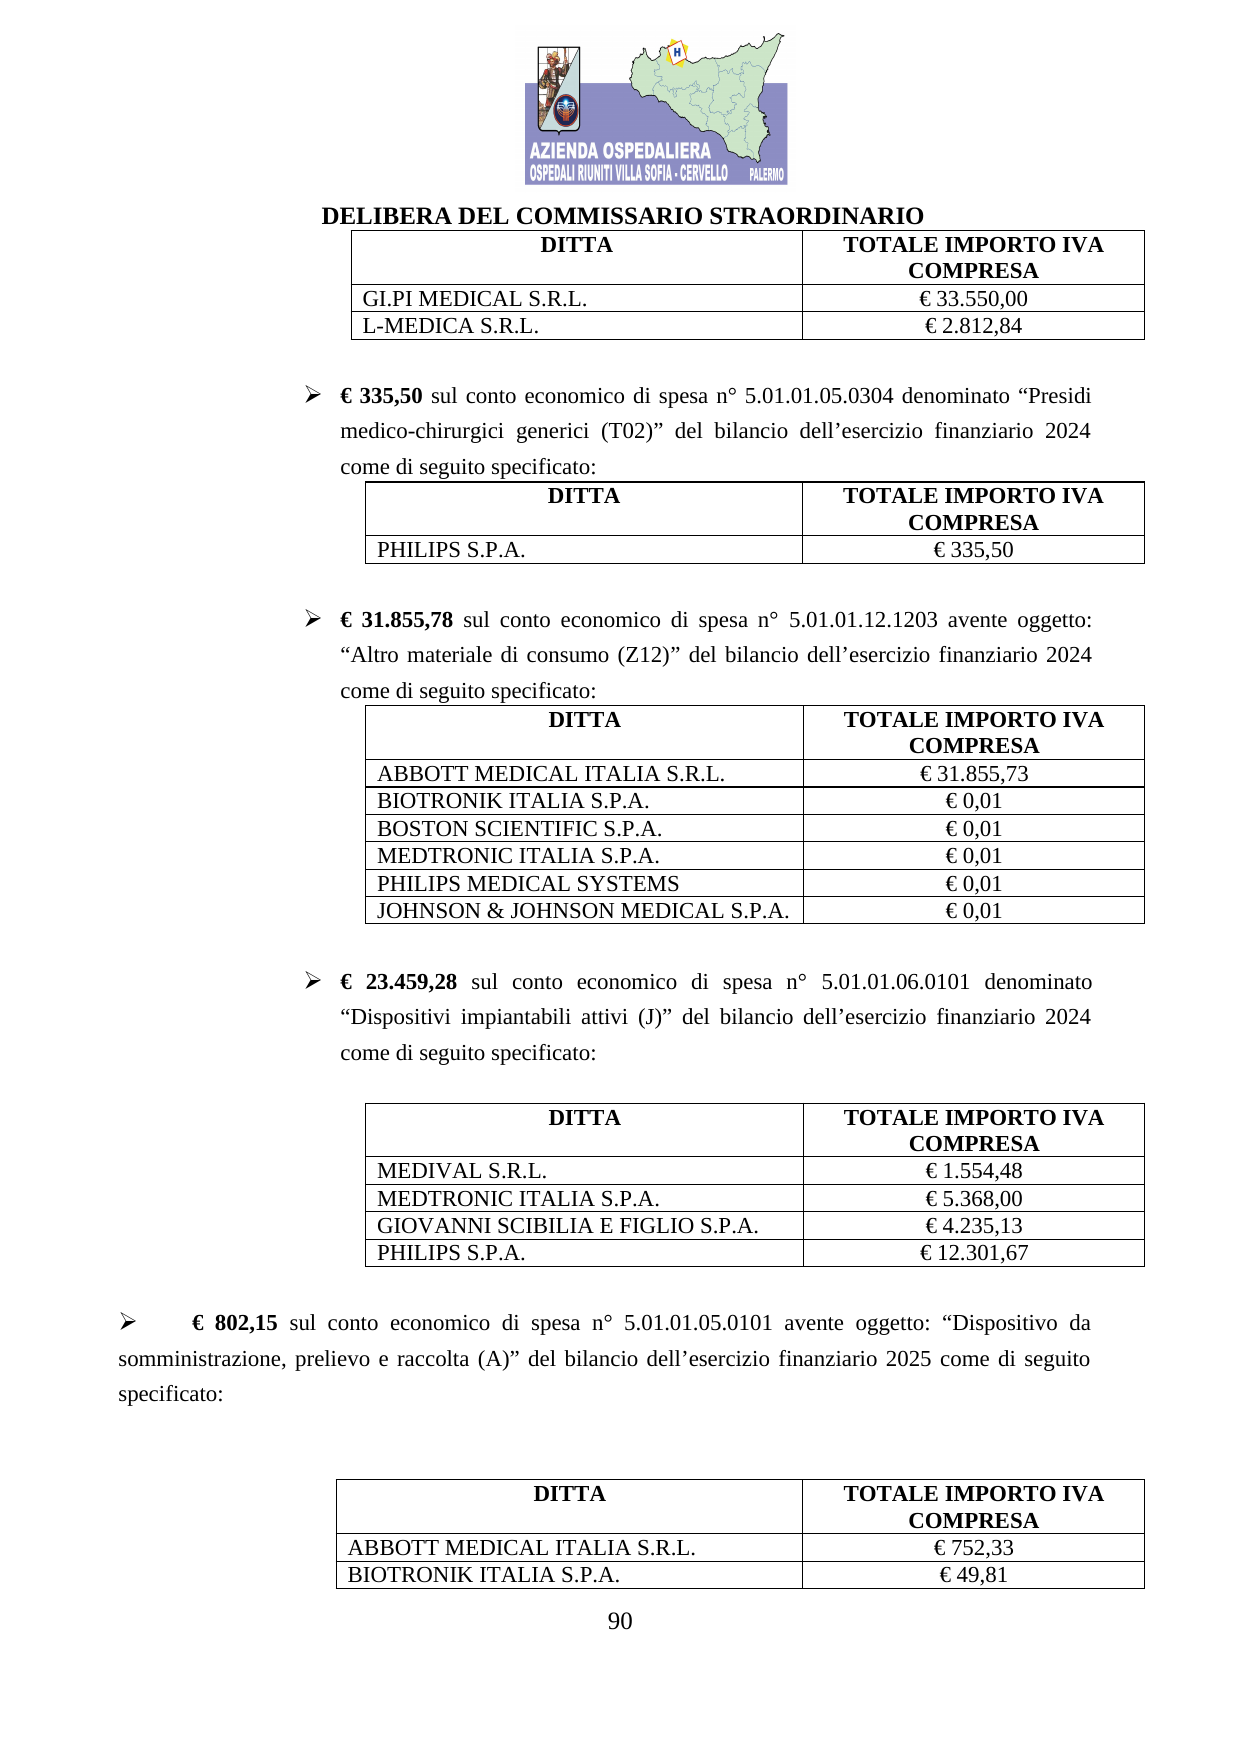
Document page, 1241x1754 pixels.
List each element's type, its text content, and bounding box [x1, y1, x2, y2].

table_cell MEDTRONIC ITALIA S.P.A. [366, 1185, 803, 1211]
list € 23.459,28 sul conto economico di spesa n° 5.01.01.06.0101 denominato “Dispositivi impiantabili attivi (J)” del bilancio dell’esercizio finanziario 2024 come di seguito specificato: [303, 961, 1092, 1067]
table_cell JOHNSON & JOHNSON MEDICAL S.P.A. [366, 897, 803, 923]
table_header DITTA [366, 1104, 803, 1156]
table_header TOTALE IMPORTO IVA COMPRESA [804, 706, 1144, 759]
table_cell ABBOTT MEDICAL ITALIA S.R.L. [337, 1534, 802, 1561]
table_header DITTA [352, 231, 802, 284]
table_header TOTALE IMPORTO IVA COMPRESA [803, 231, 1144, 284]
table_cell € 335,50 [803, 536, 1144, 562]
table_cell € 0,01 [804, 897, 1144, 923]
list € 802,15 sul conto economico di spesa n° 5.01.01.05.0101 avente oggetto: “Dispositivo da somministrazione, prelievo e raccolta (A)” del bilancio dell’esercizio finanziario 2025 come di seguito specificato: [118, 1302, 1092, 1408]
table_cell MEDTRONIC ITALIA S.P.A. [366, 842, 803, 868]
list € 335,50 sul conto economico di spesa n° 5.01.01.05.0304 denominato “Presidi medico-chirurgici generici (T02)” del bilancio dell’esercizio finanziario 2024 come di seguito specificato: [303, 375, 1092, 481]
table_cell € 33.550,00 [803, 285, 1144, 311]
table_cell ABBOTT MEDICAL ITALIA S.R.L. [366, 760, 803, 786]
table_cell L-MEDICA S.R.L. [352, 312, 802, 339]
table_cell € 0,01 [804, 815, 1144, 841]
table_cell € 1.554,48 [804, 1157, 1144, 1184]
table_header DITTA [337, 1480, 802, 1533]
table_cell € 4.235,13 [804, 1212, 1144, 1238]
table_header DITTA [366, 483, 802, 535]
table_cell GIOVANNI SCIBILIA E FIGLIO S.P.A. [366, 1212, 803, 1238]
table_cell BOSTON SCIENTIFIC S.P.A. [366, 815, 803, 841]
table_header TOTALE IMPORTO IVA COMPRESA [803, 483, 1144, 535]
table_cell PHILIPS MEDICAL SYSTEMS [366, 870, 803, 896]
table_cell € 49,81 [803, 1562, 1144, 1588]
table_cell € 0,01 [804, 870, 1144, 896]
table_cell PHILIPS S.P.A. [366, 536, 802, 562]
table_cell € 0,01 [804, 842, 1144, 868]
table_header TOTALE IMPORTO IVA COMPRESA [803, 1480, 1144, 1533]
table_cell € 5.368,00 [804, 1185, 1144, 1211]
table_cell PHILIPS S.P.A. [366, 1240, 803, 1266]
table_cell € 12.301,67 [804, 1240, 1144, 1266]
table_header DITTA [366, 706, 803, 759]
table_cell € 31.855,73 [804, 760, 1144, 786]
table_cell GI.PI MEDICAL S.R.L. [352, 285, 802, 311]
table_cell € 752,33 [803, 1534, 1144, 1561]
table_cell BIOTRONIK ITALIA S.P.A. [337, 1562, 802, 1588]
table_cell BIOTRONIK ITALIA S.P.A. [366, 788, 803, 814]
list € 31.855,78 sul conto economico di spesa n° 5.01.01.12.1203 avente oggetto: “Altro materiale di consumo (Z12)” del bilancio dell’esercizio finanziario 2024 come di seguito specificato: [303, 599, 1092, 705]
table_cell € 2.812,84 [803, 312, 1144, 339]
table_header TOTALE IMPORTO IVA COMPRESA [804, 1104, 1144, 1156]
table_cell € 0,01 [804, 788, 1144, 814]
table_cell MEDIVAL S.R.L. [366, 1157, 803, 1184]
